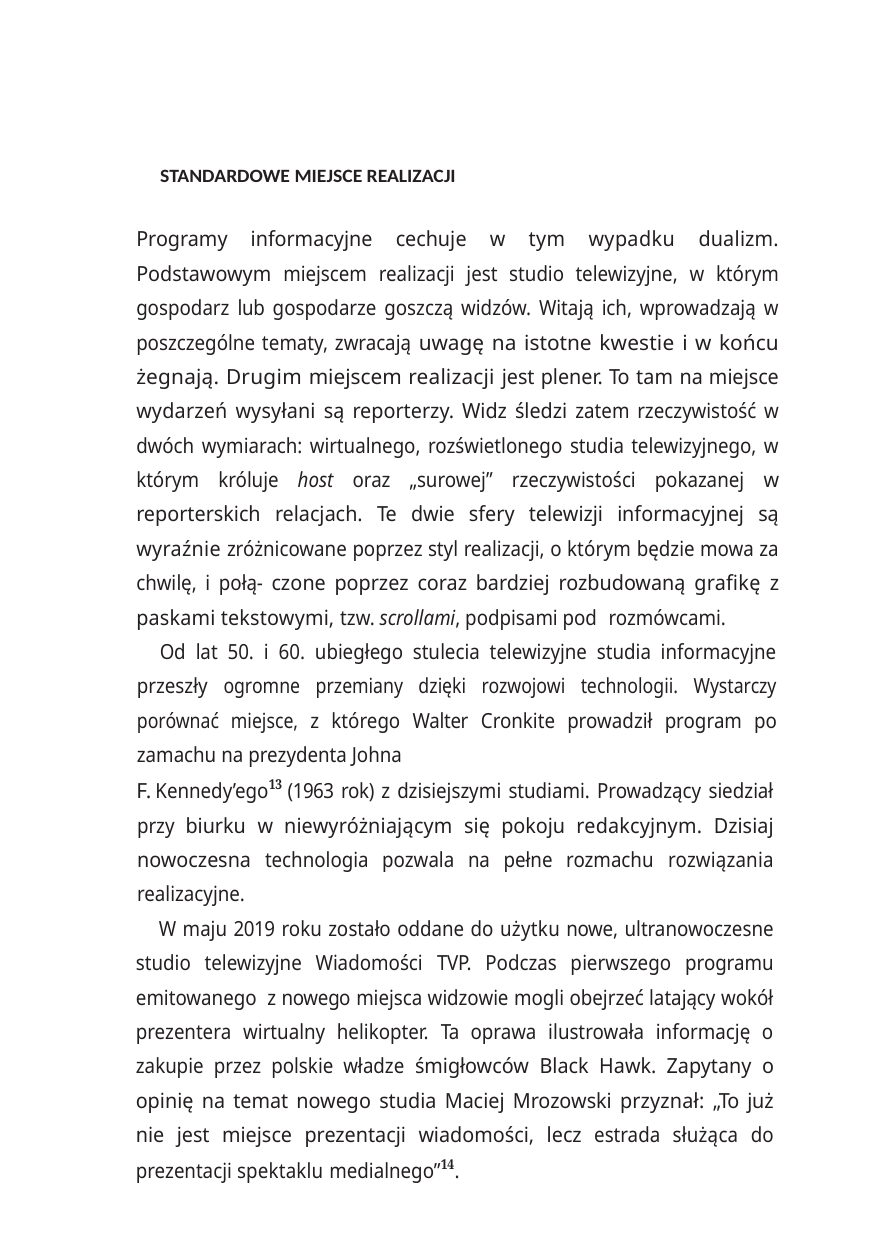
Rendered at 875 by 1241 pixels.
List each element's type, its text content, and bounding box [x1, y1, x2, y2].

list Kennedy’ego13 (1963 rok) z dzisiejszymi studiami. Prowadzący siedział przy biurku w niewyróżniającym się pokoju redakcyjnym. Dzisiaj nowoczesna technologia pozwala na pełne rozmachu rozwiązania realizacyjne. [136, 774, 774, 908]
text STANDARDOWE MIEJSCE REALIZACJI [160, 164, 791, 187]
text W maju 2019 roku zostało oddane do użytku nowe, ultranowoczesne studio telewizyjne Wiadomości TVP. Podczas pierwszego programu emitowanego z nowego miejsca widzowie mogli obejrzeć latający wokół prezentera wirtualny helikopter. Ta oprawa ilustrowała informację o zakupie przez polskie władze śmigłowców Black Hawk. Zapytany o opinię na temat nowego studia Maciej Mrozowski przyznał: „To już nie jest miejsce prezentacji wiadomości, lecz estrada służąca do prezentacji spektaklu medialnego”14. [136, 914, 774, 1185]
text Od lat 50. i 60. ubiegłego stulecia telewizyjne studia informacyjne przeszły ogromne przemiany dzięki rozwojowi technologii. Wystarczy porównać miejsce, z którego Walter Cronkite prowadził program po zamachu na prezydenta Johna [137, 637, 777, 769]
text Programy informacyjne cechuje w tym wypadku dualizm. Podstawowym miejscem realizacji jest studio telewizyjne, w którym gospodarz lub gospodarze goszczą widzów. Witają ich, wprowadzają w poszczególne tematy, zwracają uwagę na istotne kwestie i w końcu żegnają. Drugim miejscem realizacji jest plener. To tam na miejsce wydarzeń wysyłani są reporterzy. Widz śledzi zatem rzeczywistość w dwóch wymiarach: wirtualnego, rozświetlonego studia telewizyjnego, w którym króluje host oraz „surowej” rzeczywistości pokazanej w reporterskich relacjach. Te dwie sfery telewizji informacyjnej są wyraźnie zróżnicowane poprzez styl realizacji, o którym będzie mowa za chwilę, i połą- czone poprzez coraz bardziej rozbudowaną grafikę z paskami tekstowymi, tzw. scrollami, podpisami pod rozmówcami. [136, 224, 779, 631]
